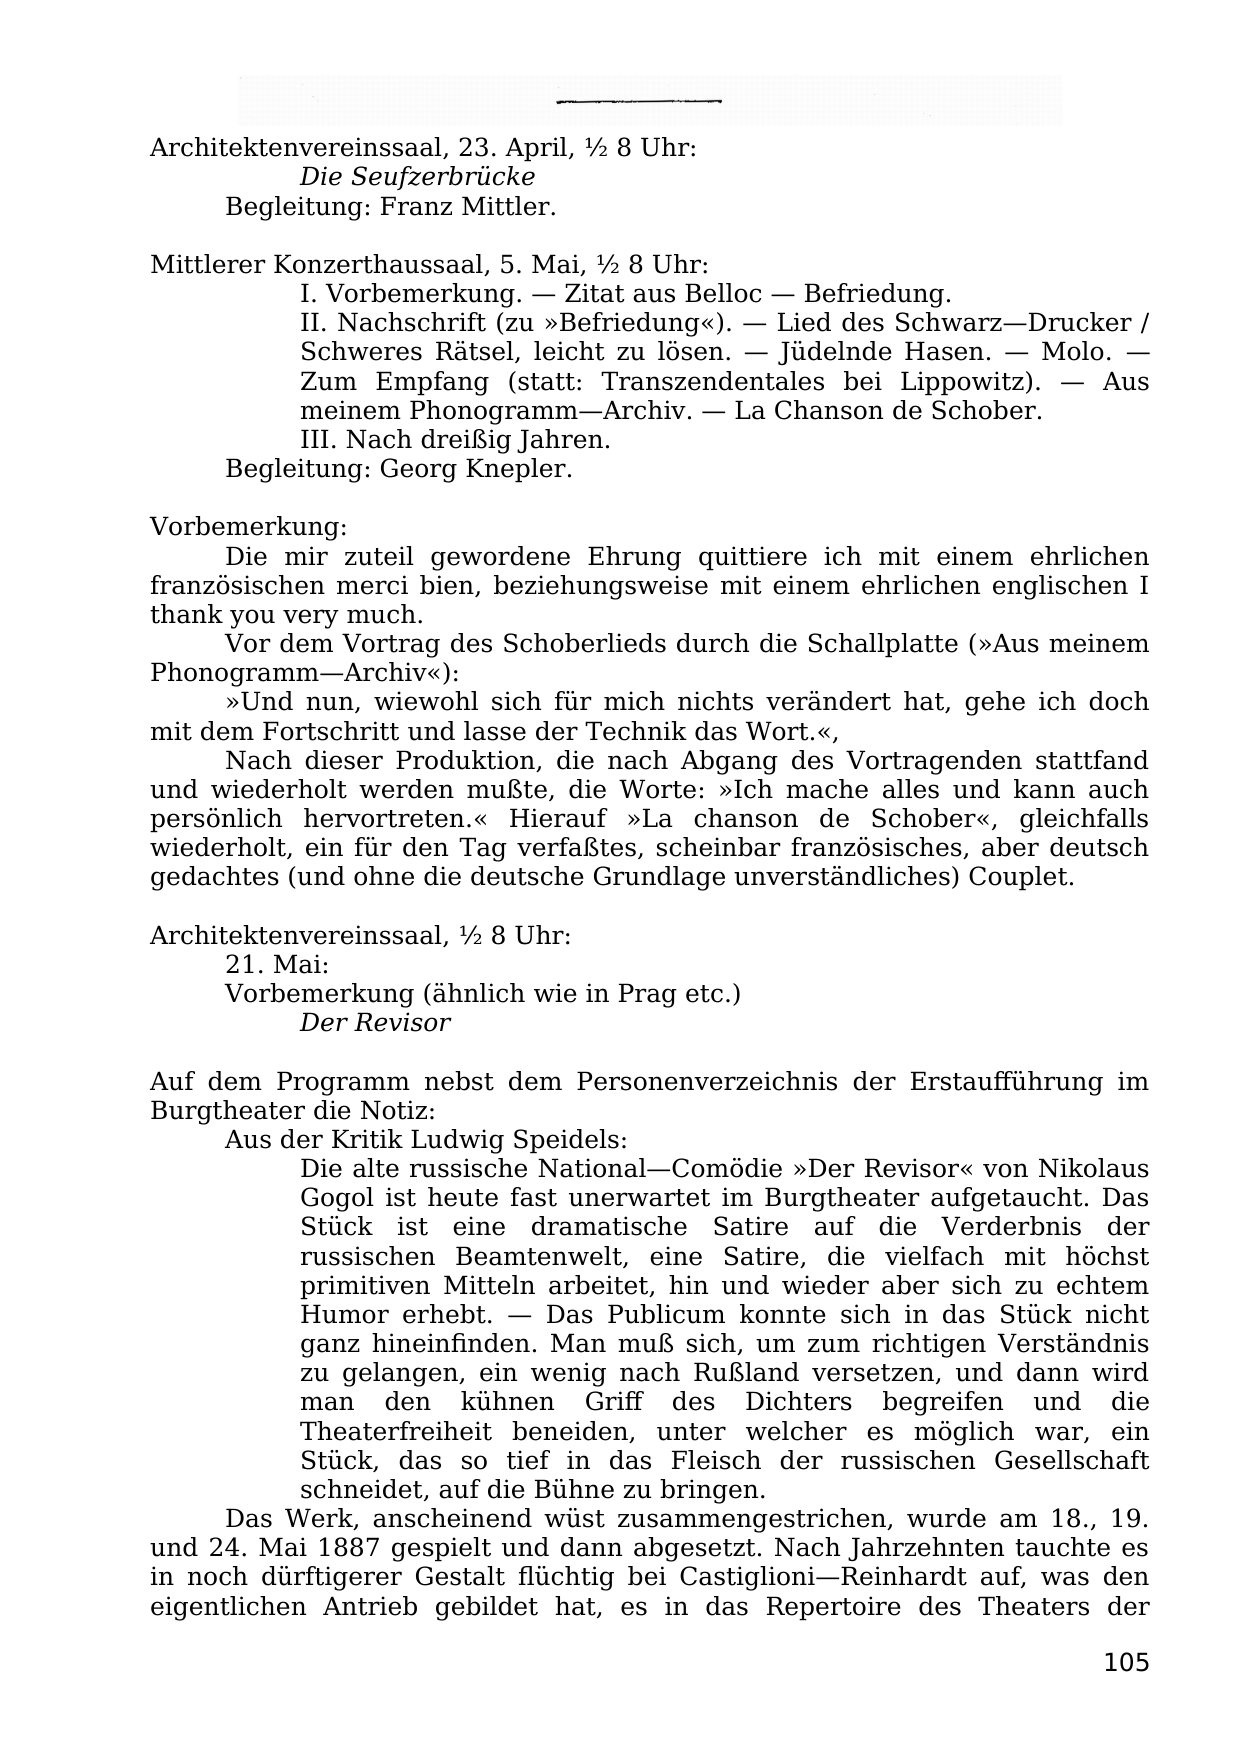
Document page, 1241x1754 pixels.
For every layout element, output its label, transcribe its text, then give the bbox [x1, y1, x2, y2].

text Nach dieser Produktion, die nach Abgang des Vortragenden stattfand und wiederholt werden mußte, die Worte: »Ich mache alles und kann auch persönlich hervortreten.« Hierauf »La chanson de Schober«, gleichfalls wiederholt, ein für den Tag verfaßtes, scheinbar französisches, aber deutsch gedachtes (und ohne die deutsche Grundlage unverständliches) Couplet. [150, 746, 1151, 892]
text III. Nach dreißig Jahren. [300, 425, 1151, 454]
text Auf dem Programm nebst dem Personenverzeichnis der Erstaufführung im Burgtheater die Notiz: [150, 1067, 1151, 1125]
text Begleitung: Georg Knepler. [150, 454, 1151, 483]
text Mittlerer Konzerthaussaal, 5. Mai, ½ 8 Uhr: [150, 250, 1151, 279]
text Architektenvereinssaal, 23. April, ½ 8 Uhr: [150, 75, 1151, 162]
text II. Nachschrift (zu »Befriedung«). — Lied des Schwarz—Drucker / Schweres Rätsel, leicht zu lösen. — Jüdelnde Hasen. — Molo. — Zum Empfang (statt: Transzendentales bei Lippowitz). — Aus meinem Phonogramm—Archiv. — La Chanson de Schober. [300, 308, 1151, 425]
text Vorbemerkung: [150, 512, 1151, 542]
text Die alte russische National—Comödie »Der Revisor« von Nikolaus Gogol ist heute fast unerwartet im Burgtheater aufgetaucht. Das Stück ist eine dramatische Satire auf die Verderbnis der russischen Beamtenwelt, eine Satire, die vielfach mit höchst primitiven Mitteln arbeitet, hin und wieder aber sich zu echtem Humor erhebt. — Das Publicum konnte sich in das Stück nicht ganz hineinfinden. Man muß sich, um zum richtigen Verständnis zu gelangen, ein wenig nach Rußland versetzen, und dann wird man den kühnen Griff des Dichters begreifen und die Theaterfreiheit beneiden, unter welcher es möglich war, ein Stück, das so tief in das Fleisch der russischen Gesellschaft schneidet, auf die Bühne zu bringen. [300, 1154, 1151, 1504]
text Aus der Kritik Ludwig Speidels: [150, 1125, 1151, 1154]
text Die Seufzerbrücke [300, 162, 1151, 192]
picture [237, 75, 1063, 126]
text 21. Mai: [150, 950, 1151, 979]
text Der Revisor [300, 1008, 1151, 1037]
text I. Vorbemerkung. — Zitat aus Belloc — Befriedung. [300, 279, 1151, 308]
text Begleitung: Franz Mittler. [150, 192, 1151, 221]
text Vorbemerkung (ähnlich wie in Prag etc.) [150, 979, 1151, 1008]
text Vor dem Vortrag des Schoberlieds durch die Schallplatte (»Aus meinem Phonogramm—Archiv«): [150, 629, 1151, 687]
text »Und nun, wiewohl sich für mich nichts verändert hat, gehe ich doch mit dem Fortschritt und lasse der Technik das Wort.«, [150, 687, 1151, 746]
text Die mir zuteil gewordene Ehrung quittiere ich mit einem ehrlichen französischen merci bien, beziehungsweise mit einem ehrlichen englischen I thank you very much. [150, 542, 1151, 629]
text Architektenvereinssaal, ½ 8 Uhr: [150, 921, 1151, 950]
text Das Werk, anscheinend wüst zusammengestrichen, wurde am 18., 19. und 24. Mai 1887 gespielt und dann abgesetzt. Nach Jahrzehnten tauchte es in noch dürftigerer Gestalt flüchtig bei Castiglioni—Reinhardt auf, was den eigentlichen Antrieb gebildet hat, es in das Repertoire des Theaters der [150, 1504, 1151, 1621]
